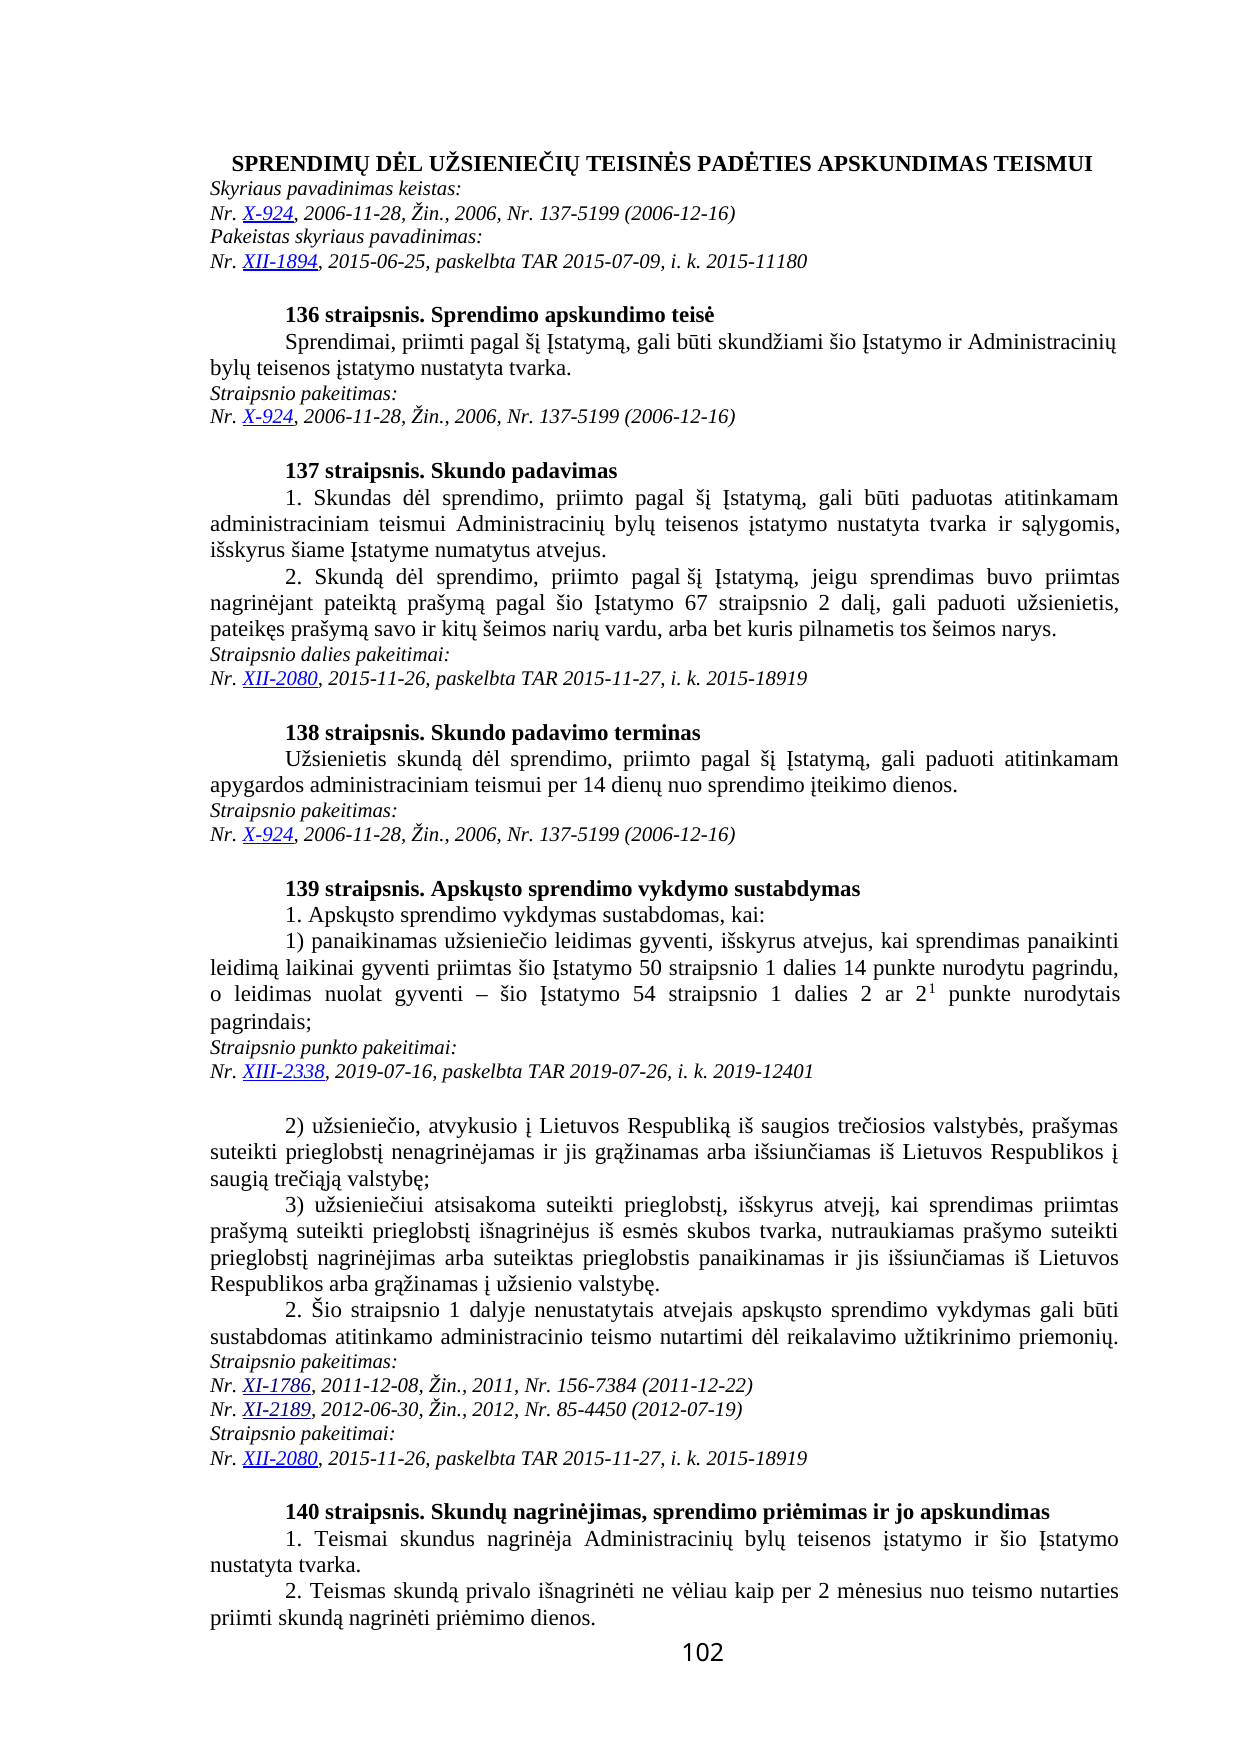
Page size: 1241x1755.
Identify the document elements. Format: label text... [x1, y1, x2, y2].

text 1. Teismai skundus nagrinėja Administracinių bylų teisenos įstatymo ir šio Įstatymo nustatyta tvarka. [210, 1524, 1120, 1577]
text Straipsnio dalies pakeitimai: [210, 642, 1120, 666]
text 2. Skundą dėl sprendimo, priimto pagal šį Įstatymą, jeigu sprendimas buvo priimtas nagrinėjant pateiktą prašymą pagal šio Įstatymo 67 straipsnio 2 dalį, gali paduoti užsienietis, pateikęs prašymą savo ir kitų šeimos narių vardu, arba bet kuris pilnametis tos šeimos narys. [210, 563, 1120, 642]
text Straipsnio pakeitimas: [210, 798, 1120, 822]
text 3) užsieniečiui atsisakoma suteikti prieglobstį, išskyrus atvejį, kai sprendimas priimtas prašymą suteikti prieglobstį išnagrinėjus iš esmės skubos tvarka, nutraukiamas prašymo suteikti prieglobstį nagrinėjimas arba suteiktas prieglobstis panaikinamas ir jis išsiunčiamas iš Lietuvos Respublikos arba grąžinamas į užsienio valstybę. [210, 1191, 1120, 1296]
text Sprendimai, priimti pagal šį Įstatymą, gali būti skundžiami šio Įstatymo ir Administracinių bylų teisenos įstatymo nustatyta tvarka. [210, 328, 1120, 380]
text Straipsnio pakeitimas: [210, 380, 1120, 404]
text 2. Teismas skundą privalo išnagrinėti ne vėliau kaip per 2 mėnesius nuo teismo nutarties priimti skundą nagrinėti priėmimo dienos. [210, 1577, 1120, 1630]
text 1) panaikinamas užsieniečio leidimas gyventi, išskyrus atvejus, kai sprendimas panaikinti leidimą laikinai gyventi priimtas šio Įstatymo 50 straipsnio 1 dalies 14 punkte nurodytu pagrindu, o leidimas nuolat gyventi – šio Įstatymo 54 straipsnio 1 dalies 2 ar 21 punkte nurodytais pagrindais; [210, 927, 1120, 1035]
text Nr. XII-2080, 2015-11-26, paskelbta TAR 2015-11-27, i. k. 2015-18919 [210, 1445, 1120, 1469]
text Skyriaus pavadinimas keistas: [210, 176, 1120, 200]
text SPRENDIMŲ DĖL UŽSIENIEČIŲ TEISINĖS PADĖTIES APSKUNDIMAS TEISMUI [210, 150, 1120, 176]
text 140 straipsnis. Skundų nagrinėjimas, sprendimo priėmimas ir jo apskundimas [210, 1498, 1120, 1524]
text Užsienietis skundą dėl sprendimo, priimto pagal šį Įstatymą, gali paduoti atitinkamam apygardos administraciniam teismui per 14 dienų nuo sprendimo įteikimo dienos. [210, 745, 1120, 798]
text Nr. X-924, 2006-11-28, Žin., 2006, Nr. 137-5199 (2006-12-16) [210, 200, 1120, 224]
text Straipsnio pakeitimai: [210, 1421, 1120, 1445]
text Straipsnio punkto pakeitimai: [210, 1035, 1120, 1059]
text Pakeistas skyriaus pavadinimas: [210, 224, 1120, 248]
text 1. Skundas dėl sprendimo, priimto pagal šį Įstatymą, gali būti paduotas atitinkamam administraciniam teismui Administracinių bylų teisenos įstatymo nustatyta tvarka ir sąlygomis, išskyrus šiame Įstatyme numatytus atvejus. [210, 484, 1120, 563]
text Nr. X-924, 2006-11-28, Žin., 2006, Nr. 137-5199 (2006-12-16) [210, 404, 1120, 428]
text 137 straipsnis. Skundo padavimas [210, 457, 1120, 484]
text 1. Apskųsto sprendimo vykdymas sustabdomas, kai: [210, 901, 1120, 927]
text 2) užsieniečio, atvykusio į Lietuvos Respubliką iš saugios trečiosios valstybės, prašymas suteikti prieglobstį nenagrinėjamas ir jis grąžinamas arba išsiunčiamas iš Lietuvos Respublikos į saugią trečiąją valstybę; [210, 1112, 1120, 1191]
text 2. Šio straipsnio 1 dalyje nenustatytais atvejais apskųsto sprendimo vykdymas gali būti sustabdomas atitinkamo administracinio teismo nutartimi dėl reikalavimo užtikrinimo priemonių. Straipsnio pakeitimas: [210, 1296, 1120, 1373]
text Nr. XI-2189, 2012-06-30, Žin., 2012, Nr. 85-4450 (2012-07-19) [210, 1397, 1120, 1421]
text Nr. XII-1894, 2015-06-25, paskelbta TAR 2015-07-09, i. k. 2015-11180 [210, 248, 1120, 273]
text Nr. XI-1786, 2011-12-08, Žin., 2011, Nr. 156-7384 (2011-12-22) [210, 1373, 1120, 1397]
text Nr. XIII-2338, 2019-07-16, paskelbta TAR 2019-07-26, i. k. 2019-12401 [210, 1059, 1120, 1083]
text Nr. XII-2080, 2015-11-26, paskelbta TAR 2015-11-27, i. k. 2015-18919 [210, 666, 1120, 690]
text 138 straipsnis. Skundo padavimo terminas [210, 719, 1120, 745]
text 139 straipsnis. Apskųsto sprendimo vykdymo sustabdymas [210, 874, 1120, 901]
text Nr. X-924, 2006-11-28, Žin., 2006, Nr. 137-5199 (2006-12-16) [210, 822, 1120, 846]
text 136 straipsnis. Sprendimo apskundimo teisė [210, 301, 1120, 328]
